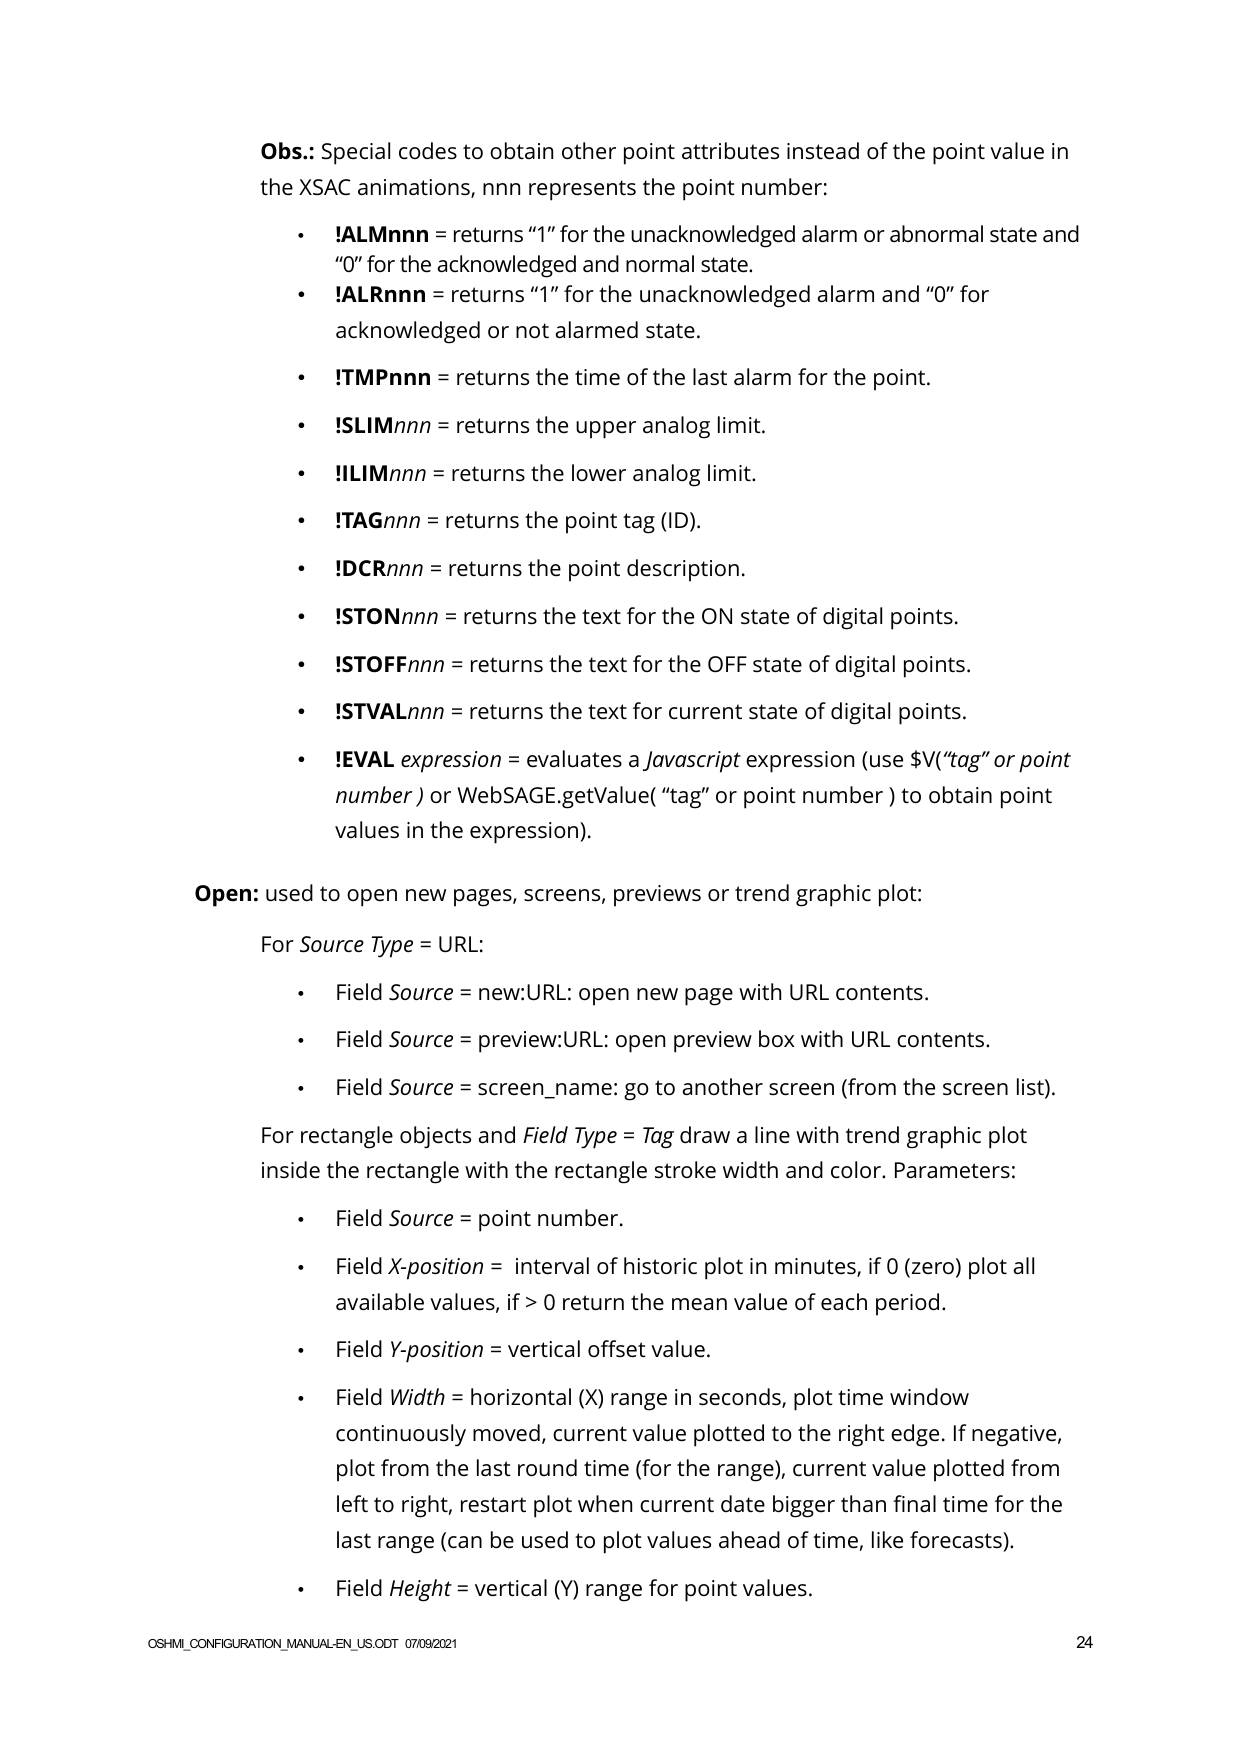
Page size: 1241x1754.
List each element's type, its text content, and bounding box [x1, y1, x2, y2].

list !ILIMnnn = returns the lower analog limit. [298, 458, 1093, 487]
list !STVALnnn = returns the text for current state of digital points. [298, 696, 1093, 726]
text For Source Type = URL: [260, 929, 1093, 959]
list !ALMnnn = returns “1” for the unacknowledged alarm or abnormal state and “0” for the acknowledged and normal state. [298, 219, 1093, 279]
list !ALRnnn = returns “1” for the unacknowledged alarm and “0” for acknowledged or not alarmed state. [298, 279, 1093, 344]
text Open: used to open new pages, screens, previews or trend graphic plot: [194, 878, 1093, 908]
list Field X-position = interval of historic plot in minutes, if 0 (zero) plot all available values, if > 0 return the mean value of each period. [298, 1251, 1093, 1316]
list !STOFFnnn = returns the text for the OFF state of digital points. [298, 648, 1093, 678]
list !DCRnnn = returns the point description. [298, 553, 1093, 583]
list !EVAL expression = evaluates a Javascript expression (use $V(“tag” or point number ) or WebSAGE.getValue( “tag” or point number ) to obtain point values in the expression). [298, 744, 1093, 845]
list !SLIMnnn = returns the upper analog limit. [298, 410, 1093, 440]
list Field Height = vertical (Y) range for point values. [298, 1573, 1093, 1602]
list !STONnnn = returns the text for the ON state of digital points. [298, 601, 1093, 631]
list Field Y-position = vertical offset value. [298, 1334, 1093, 1364]
list Field Source = new:URL: open new page with URL contents. [298, 977, 1093, 1006]
list Field Source = screen_name: go to another screen (from the screen list). [298, 1072, 1093, 1102]
list Field Source = preview:URL: open preview box with URL contents. [298, 1024, 1093, 1054]
list !TMPnnn = returns the time of the last alarm for the point. [298, 362, 1093, 392]
list !TAGnnn = returns the point tag (ID). [298, 505, 1093, 535]
list Field Width = horizontal (X) range in seconds, plot time window continuously moved, current value plotted to the right edge. If negative, plot from the last round time (for the range), current value plotted from left to right, restart plot when current date bigger than final time for the last range (can be used to plot values ahead of time, like forecasts). [298, 1382, 1093, 1555]
list Field Source = point number. [298, 1203, 1093, 1233]
text Obs.: Special codes to obtain other point attributes instead of the point value in the XSAC animations, nnn represents the point number: [260, 136, 1093, 201]
text For rectangle objects and Field Type = Tag draw a line with trend graphic plot inside the rectangle with the rectangle stroke width and color. Parameters: [260, 1120, 1093, 1185]
